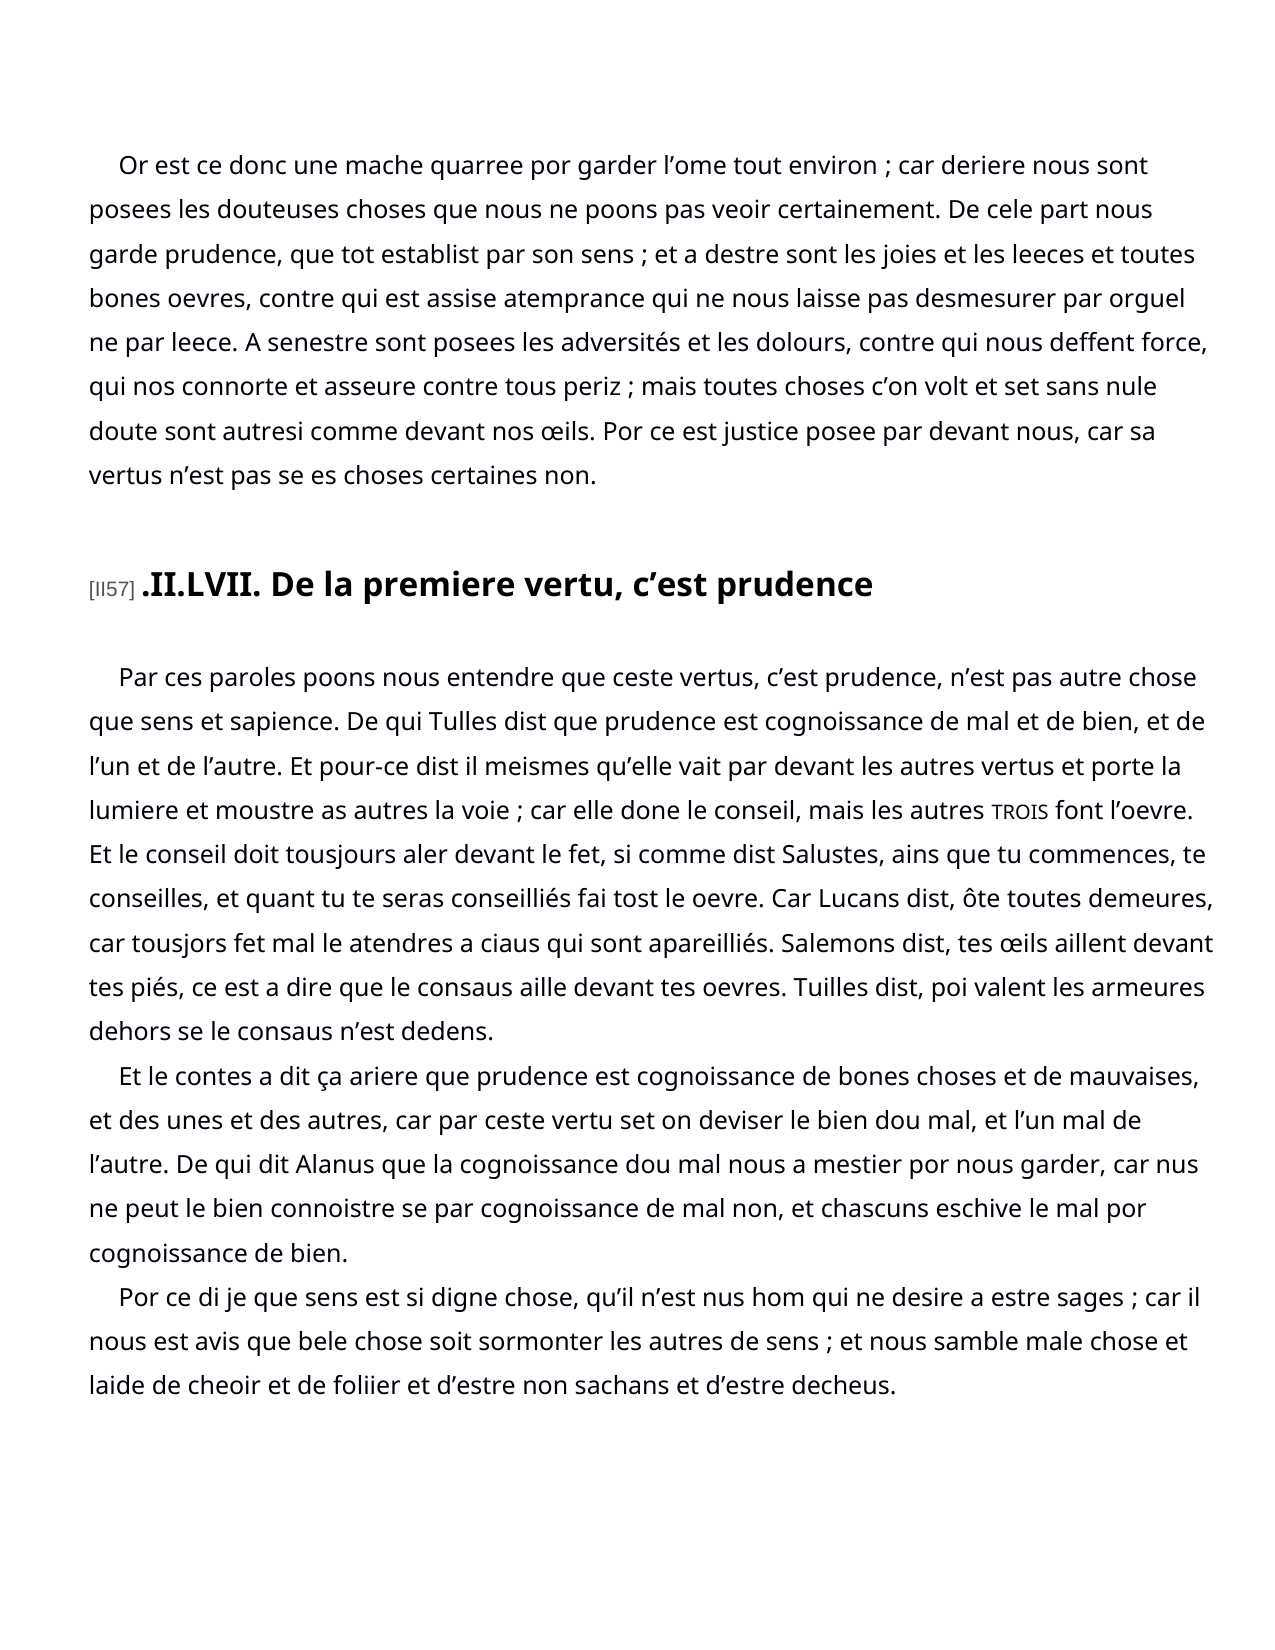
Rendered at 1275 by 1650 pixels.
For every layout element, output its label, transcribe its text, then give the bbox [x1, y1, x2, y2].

subtitle [II57] .II.LVII. De la premiere vertu, c’est prudence [89, 561, 1216, 606]
text Et le contes a dit ça ariere que prudence est cognoissance de bones choses et de mauvaises, et des unes et des autres, car par ceste vertu set on deviser le bien dou mal, et l’un mal de l’autre. De qui dit Alanus que la cognoissance dou mal nous a mestier por nous garder, car nus ne peut le bien connoistre se par cognoissance de mal non, et chascuns eschive le mal por cognoissance de bien. [89, 1058, 1216, 1269]
text Or est ce donc une mache quarree por garder l’ome tout environ ; car deriere nous sont posees les douteuses choses que nous ne poons pas veoir certainement. De cele part nous garde prudence, que tot establist par son sens ; et a destre sont les joies et les leeces et toutes bones oevres, contre qui est assise atemprance qui ne nous laisse pas desmesurer par orguel ne par leece. A senestre sont posees les adversités et les dolours, contre qui nous deffent force, qui nos connorte et asseure contre tous periz ; mais toutes choses c’on volt et set sans nule doute sont autresi comme devant nos œils. Por ce est justice posee par devant nous, car sa vertus n’est pas se es choses certaines non. [89, 148, 1216, 492]
text Par ces paroles poons nous entendre que ceste vertus, c’est prudence, n’est pas autre chose que sens et sapience. De qui Tulles dist que prudence est cognoissance de mal et de bien, et de l’un et de l’autre. Et pour-ce dist il meismes qu’elle vait par devant les autres vertus et porte la lumiere et moustre as autres la voie ; car elle done le conseil, mais les autres trois font l’oevre. Et le conseil doit tousjours aler devant le fet, si comme dist Salustes, ains que tu commences, te conseilles, et quant tu te seras conseilliés fai tost le oevre. Car Lucans dist, ôte toutes demeures, car tousjors fet mal le atendres a ciaus qui sont apareilliés. Salemons dist, tes œils aillent devant tes piés, ce est a dire que le consaus aille devant tes oevres. Tuilles dist, poi valent les armeures dehors se le consaus n’est dedens. [89, 660, 1216, 1048]
text Por ce di je que sens est si digne chose, qu’il n’est nus hom qui ne desire a estre sages ; car il nous est avis que bele chose soit sormonter les autres de sens ; et nous samble male chose et laide de cheoir et de foliier et d’estre non sachans et d’estre decheus. [89, 1279, 1216, 1402]
